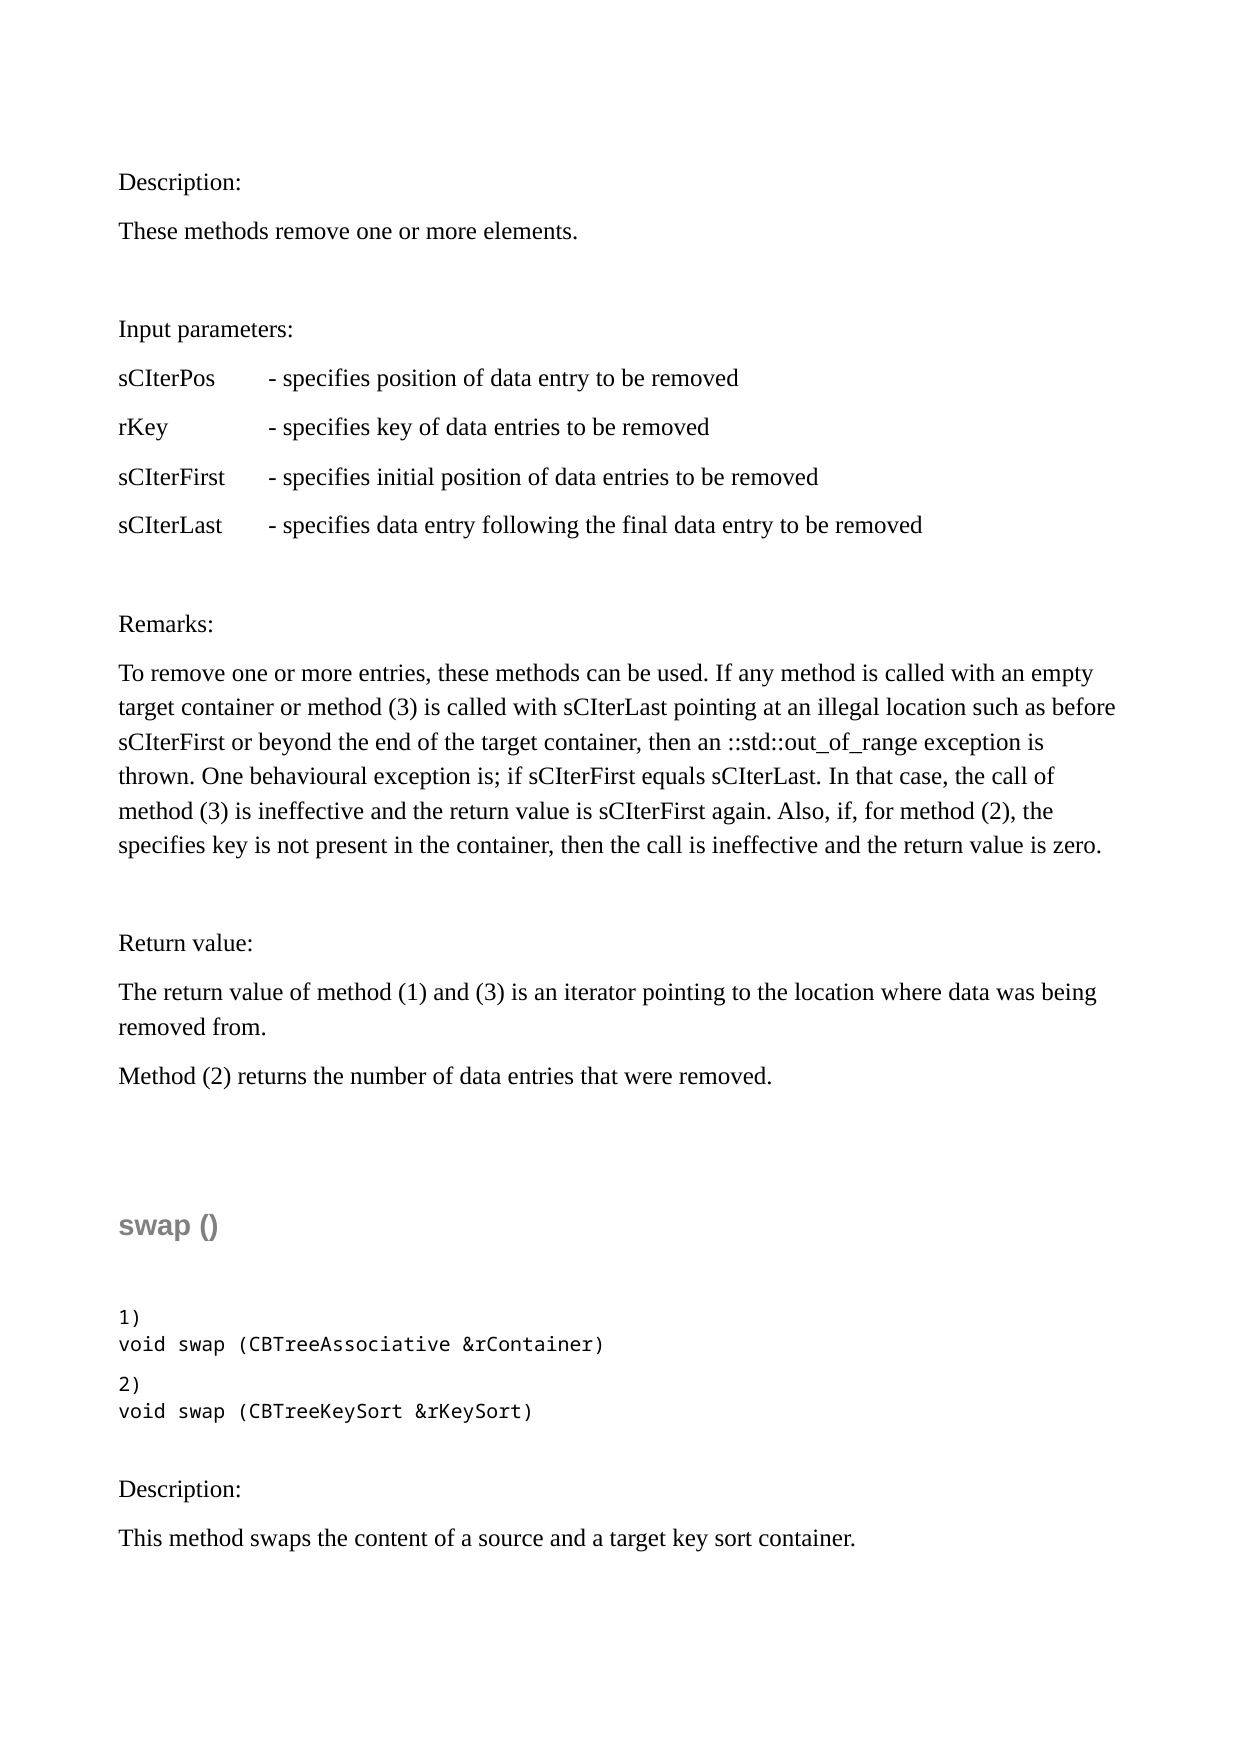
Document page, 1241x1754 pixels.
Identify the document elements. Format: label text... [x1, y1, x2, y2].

subtitle swap () [118, 1208, 1122, 1242]
text Description: [118, 167, 1122, 196]
text The return value of method (1) and (3) is an iterator pointing to the location where data was being removed from. [118, 977, 1122, 1041]
text Input parameters: [118, 314, 1122, 343]
text rKey - specifies key of data entries to be removed [118, 412, 1122, 441]
text void swap (CBTreeKeySort &rKeySort) [118, 1398, 1122, 1424]
text void swap (CBTreeAssociative &rContainer) [118, 1330, 1122, 1357]
text sCIterPos - specifies position of data entry to be removed [118, 363, 1122, 392]
text sCIterFirst - specifies initial position of data entries to be removed [118, 462, 1122, 490]
text Remarks: [118, 609, 1122, 637]
text To remove one or more entries, these methods can be used. If any method is called with an empty target container or method (3) is called with sCIterLast pointing at an illegal location such as before sCIterFirst or beyond the end of the target container, then an ::std::out_of_range exception is thrown. One behavioural exception is; if sCIterFirst equals sCIterLast. In that case, the call of method (3) is ineffective and the return value is sCIterFirst again. Also, if, for method (2), the specifies key is not present in the container, then the call is ineffective and the return value is zero. [118, 658, 1122, 859]
text Description: [118, 1474, 1122, 1502]
text sCIterLast - specifies data entry following the final data entry to be removed [118, 511, 1122, 539]
text This method swaps the content of a source and a target key sort container. [118, 1523, 1122, 1551]
text These methods remove one or more elements. [118, 216, 1122, 245]
text Return value: [118, 928, 1122, 957]
text Method (2) returns the number of data entries that were removed. [118, 1061, 1122, 1090]
text 2) [118, 1371, 1122, 1398]
text 1) [118, 1303, 1122, 1330]
